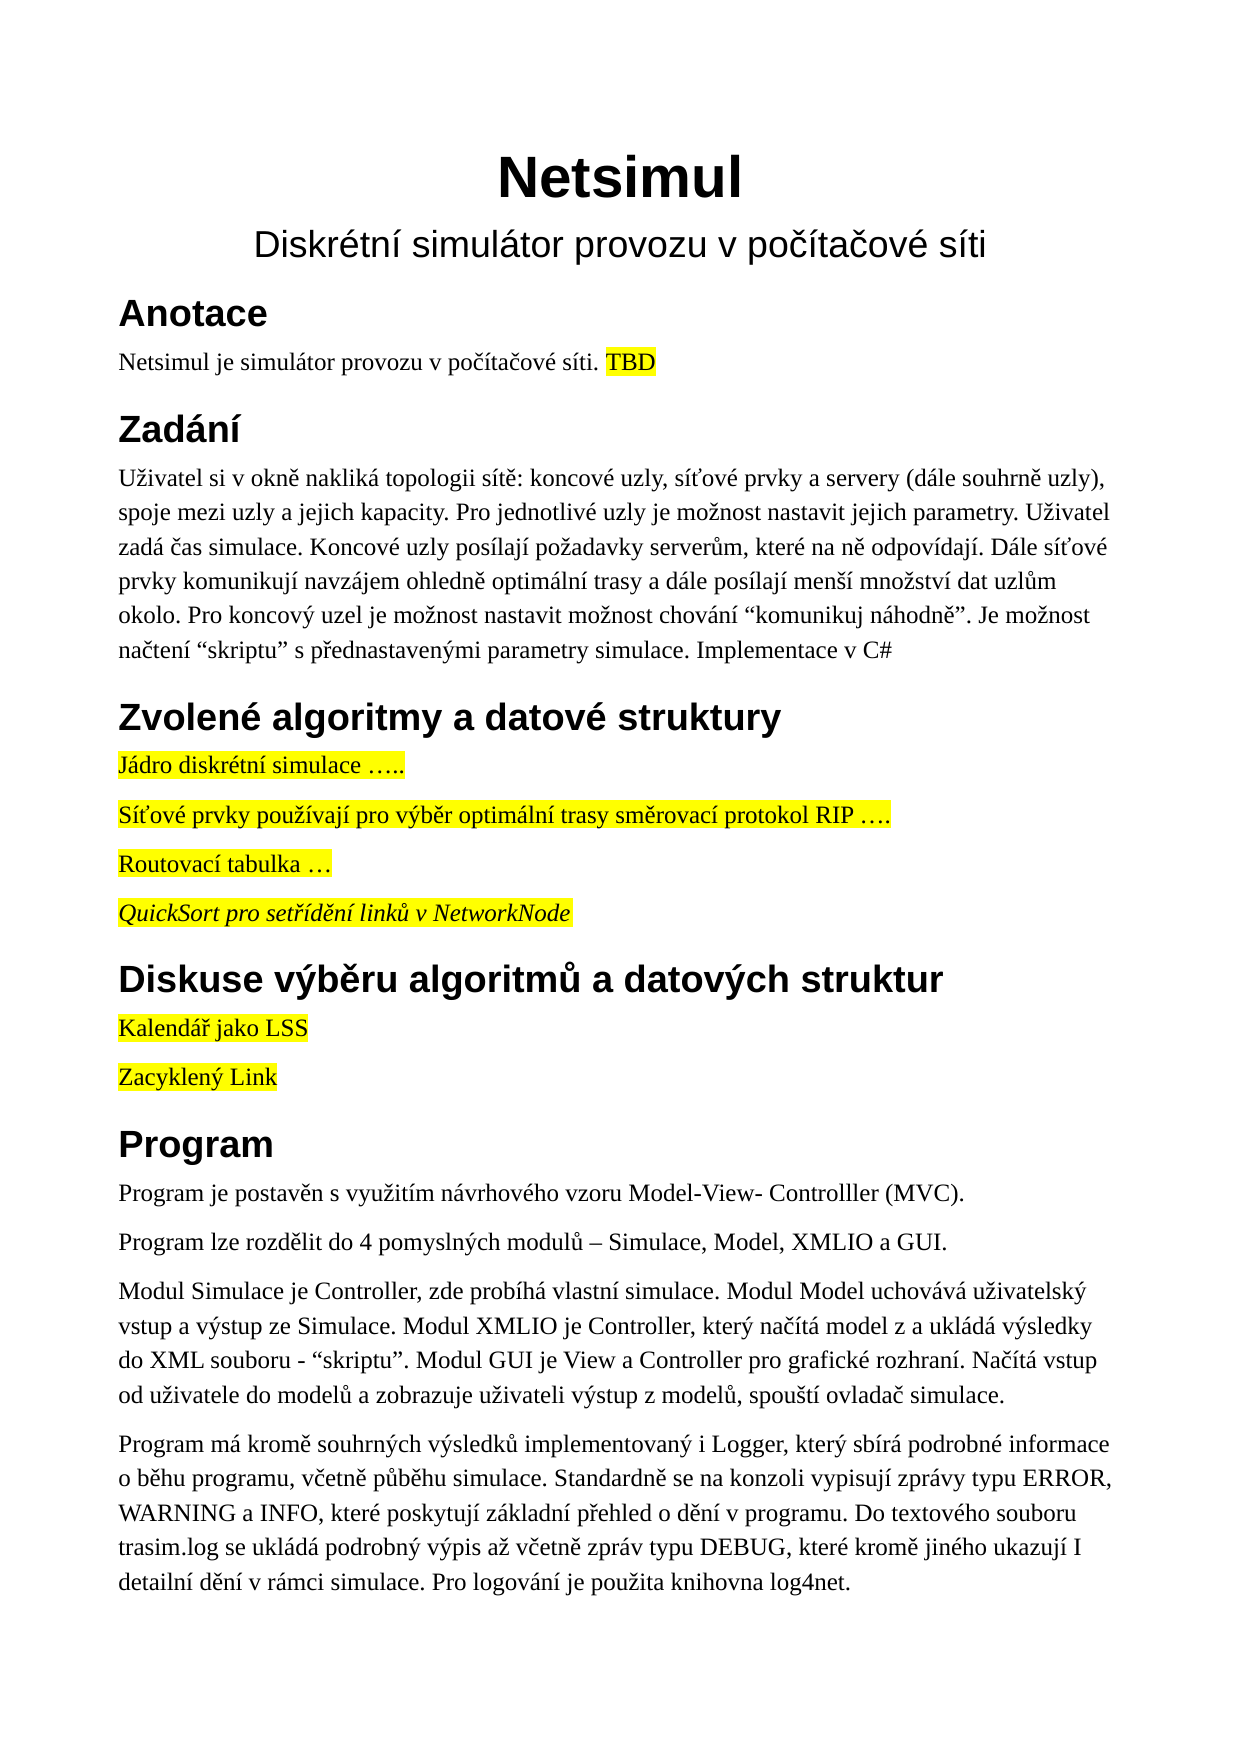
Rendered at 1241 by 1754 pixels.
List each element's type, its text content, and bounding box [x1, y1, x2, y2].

subtitle Diskuse výběru algoritmů a datových struktur [118, 957, 1122, 1001]
text Netsimul je simulátor provozu v počítačové síti. TBD [118, 347, 1122, 376]
text Modul Simulace je Controller, zde probíhá vlastní simulace. Modul Model uchovává uživatelský vstup a výstup ze Simulace. Modul XMLIO je Controller, který načítá model z a ukládá výsledky do XML souboru - “skriptu”. Modul GUI je View a Controller pro grafické rozhraní. Načítá vstup od uživatele do modelů a zobrazuje uživateli výstup z modelů, spouští ovladač simulace. [118, 1276, 1122, 1408]
text Program lze rozdělit do 4 pomyslných modulů – Simulace, Model, XMLIO a GUI. [118, 1227, 1122, 1256]
text Program má kromě souhrných výsledků implementovaný i Logger, který sbírá podrobné informace o běhu programu, včetně půběhu simulace. Standardně se na konzoli vypisují zprávy typu ERROR, WARNING a INFO, které poskytují základní přehled o dění v programu. Do textového souboru trasim.log se ukládá podrobný výpis až včetně zpráv typu DEBUG, které kromě jiného ukazují I detailní dění v rámci simulace. Pro logování je použita knihovna log4net. [118, 1429, 1122, 1595]
subtitle Program [118, 1122, 1122, 1166]
text Zacyklený Link [118, 1062, 1122, 1091]
text Program je postavěn s využitím návrhového vzoru Model-View- Controlller (MVC). [118, 1178, 1122, 1207]
subtitle Anotace [118, 291, 1122, 334]
title Netsimul [118, 143, 1122, 210]
subtitle Zadání [118, 406, 1122, 450]
text Jádro diskrétní simulace ….. [118, 751, 1122, 779]
subtitle Zvolené algoritmy a datové struktury [118, 694, 1122, 738]
text Routovací tabulka … [118, 849, 1122, 877]
text Kalendář jako LSS [118, 1013, 1122, 1042]
subtitle Diskrétní simulátor provozu v počítačové síti [118, 223, 1122, 266]
text QuickSort pro setřídění linků v NetworkNode [118, 898, 1122, 927]
text Síťové prvky používají pro výběr optimální trasy směrovací protokol RIP …. [118, 800, 1122, 828]
text Uživatel si v okně nakliká topologii sítě: koncové uzly, síťové prvky a servery (dále souhrně uzly), spoje mezi uzly a jejich kapacity. Pro jednotlivé uzly je možnost nastavit jejich parametry. Uživatel zadá čas simulace. Koncové uzly posílají požadavky serverům, které na ně odpovídají. Dále síťové prvky komunikují navzájem ohledně optimální trasy a dále posílají menší množství dat uzlům okolo. Pro koncový uzel je možnost nastavit možnost chování “komunikuj náhodně”. Je možnost načtení “skriptu” s přednastavenými parametry simulace. Implementace v C# [118, 463, 1122, 664]
